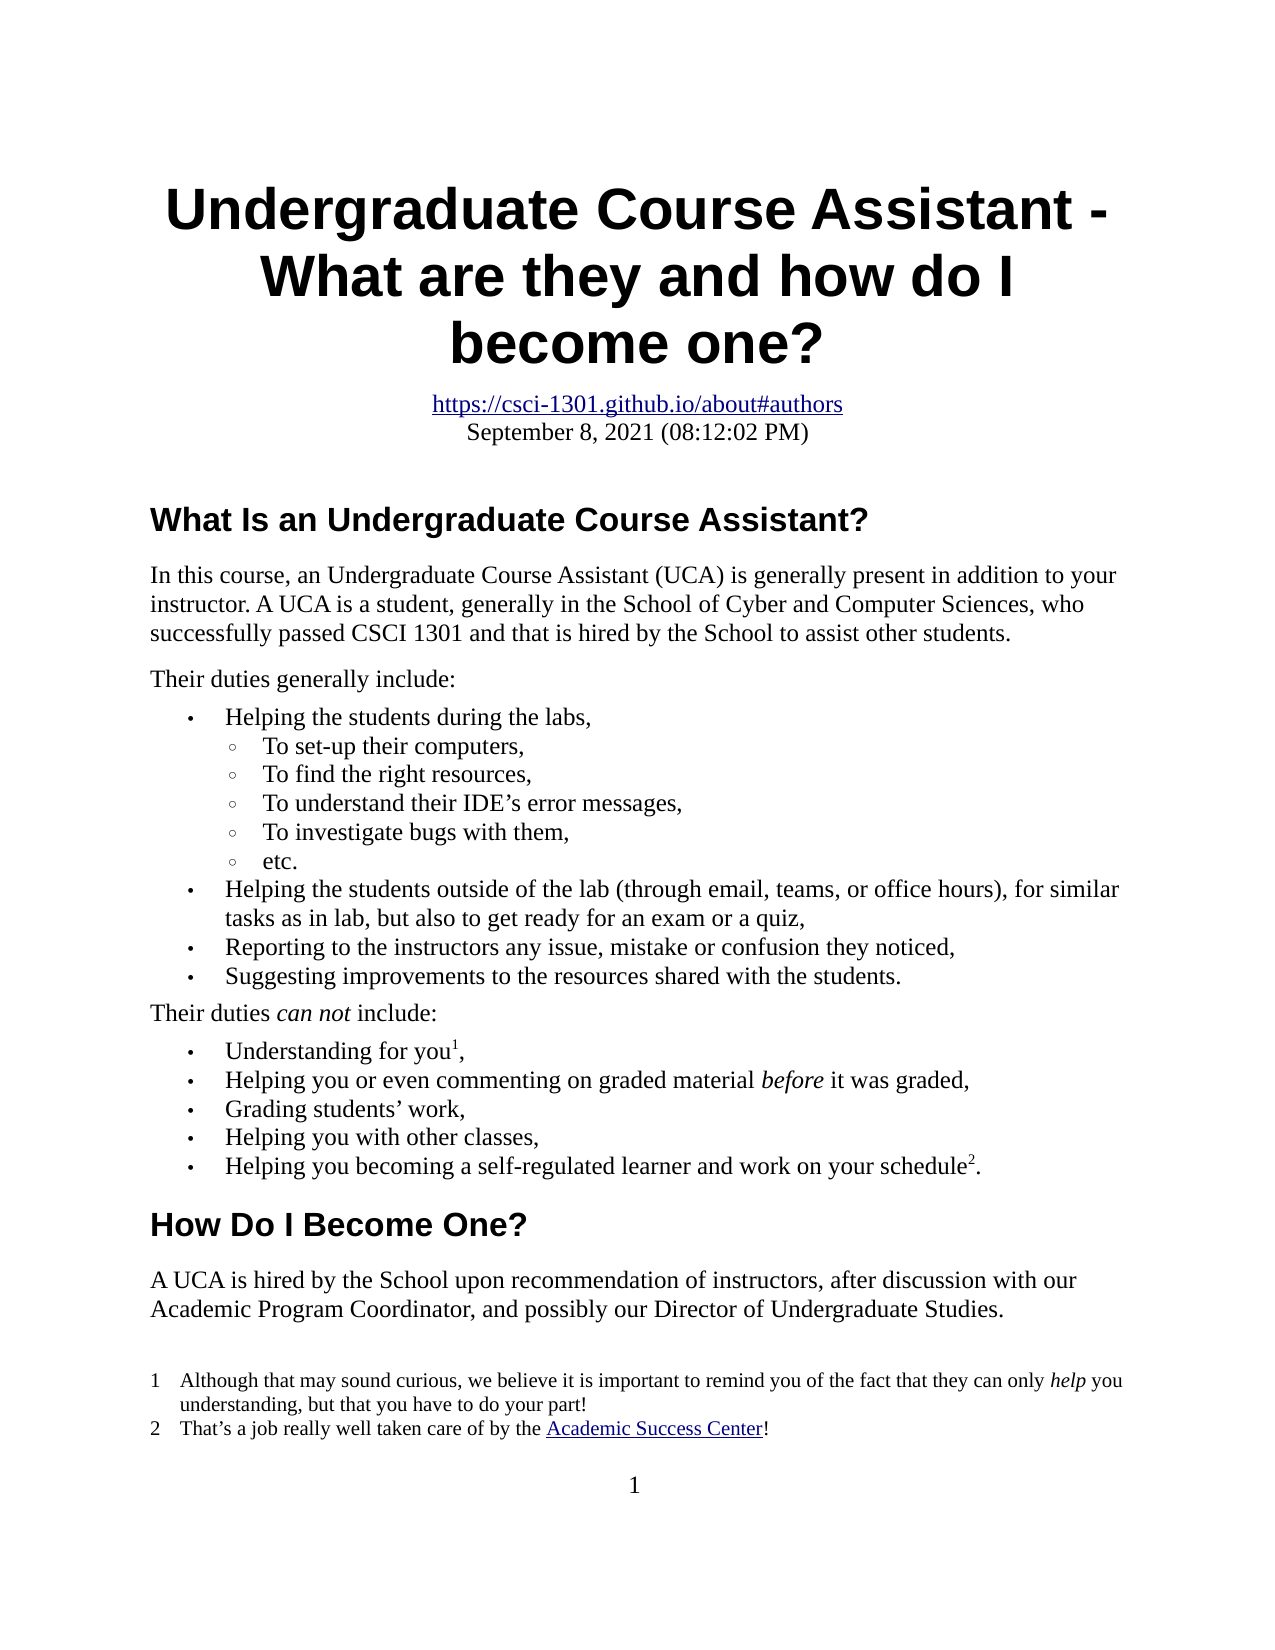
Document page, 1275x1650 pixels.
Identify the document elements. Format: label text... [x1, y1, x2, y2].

list Reporting to the instructors any issue, mistake or confusion they noticed, [187, 932, 1125, 961]
text In this course, an Undergraduate Course Assistant (UCA) is generally present in addition to your instructor. A UCA is a student, generally in the School of Cyber and Computer Sciences, who successfully passed CSCI 1301 and that is hired by the School to assist other students. [150, 560, 1125, 646]
list Grading students’ work, [187, 1094, 1125, 1122]
list Helping you becoming a self-regulated learner and work on your schedule. [187, 1151, 1125, 1180]
list etc. [225, 846, 1125, 874]
text Their duties can not include: [150, 998, 1125, 1027]
text https://csci-1301.github.io/about#authors [150, 389, 1125, 417]
list Suggesting improvements to the resources shared with the students. [187, 961, 1125, 989]
text September 8, 2021 (08:12:02 PM) [150, 417, 1125, 446]
list Helping you or even commenting on graded material before it was graded, [187, 1065, 1125, 1094]
text Their duties generally include: [150, 664, 1125, 693]
list To investigate bugs with them, [225, 817, 1125, 846]
text A UCA is hired by the School upon recommendation of instructors, after discussion with our Academic Program Coordinator, and possibly our Director of Undergraduate Studies. [150, 1265, 1125, 1322]
subtitle What Is an Undergraduate Course Assistant? [150, 500, 1125, 539]
subtitle How Do I Become One? [150, 1205, 1125, 1243]
list That’s a job really well taken care of by the Academic Success Center! [150, 1416, 1125, 1440]
list Helping the students during the labs, [187, 702, 1125, 731]
list Although that may sound curious, we believe it is important to remind you of the fact that they can only help you understanding, but that you have to do your part! [150, 1368, 1125, 1416]
list To set-up their computers, [225, 731, 1125, 759]
list Helping the students outside of the lab (through email, teams, or office hours), for similar tasks as in lab, but also to get ready for an exam or a quiz, [187, 874, 1125, 932]
list To find the right resources, [225, 759, 1125, 788]
title Undergraduate Course Assistant - What are they and how do I become one? [150, 175, 1125, 376]
list Helping you with other classes, [187, 1122, 1125, 1151]
list Understanding for you, [187, 1036, 1125, 1065]
list To understand their IDE’s error messages, [225, 788, 1125, 817]
